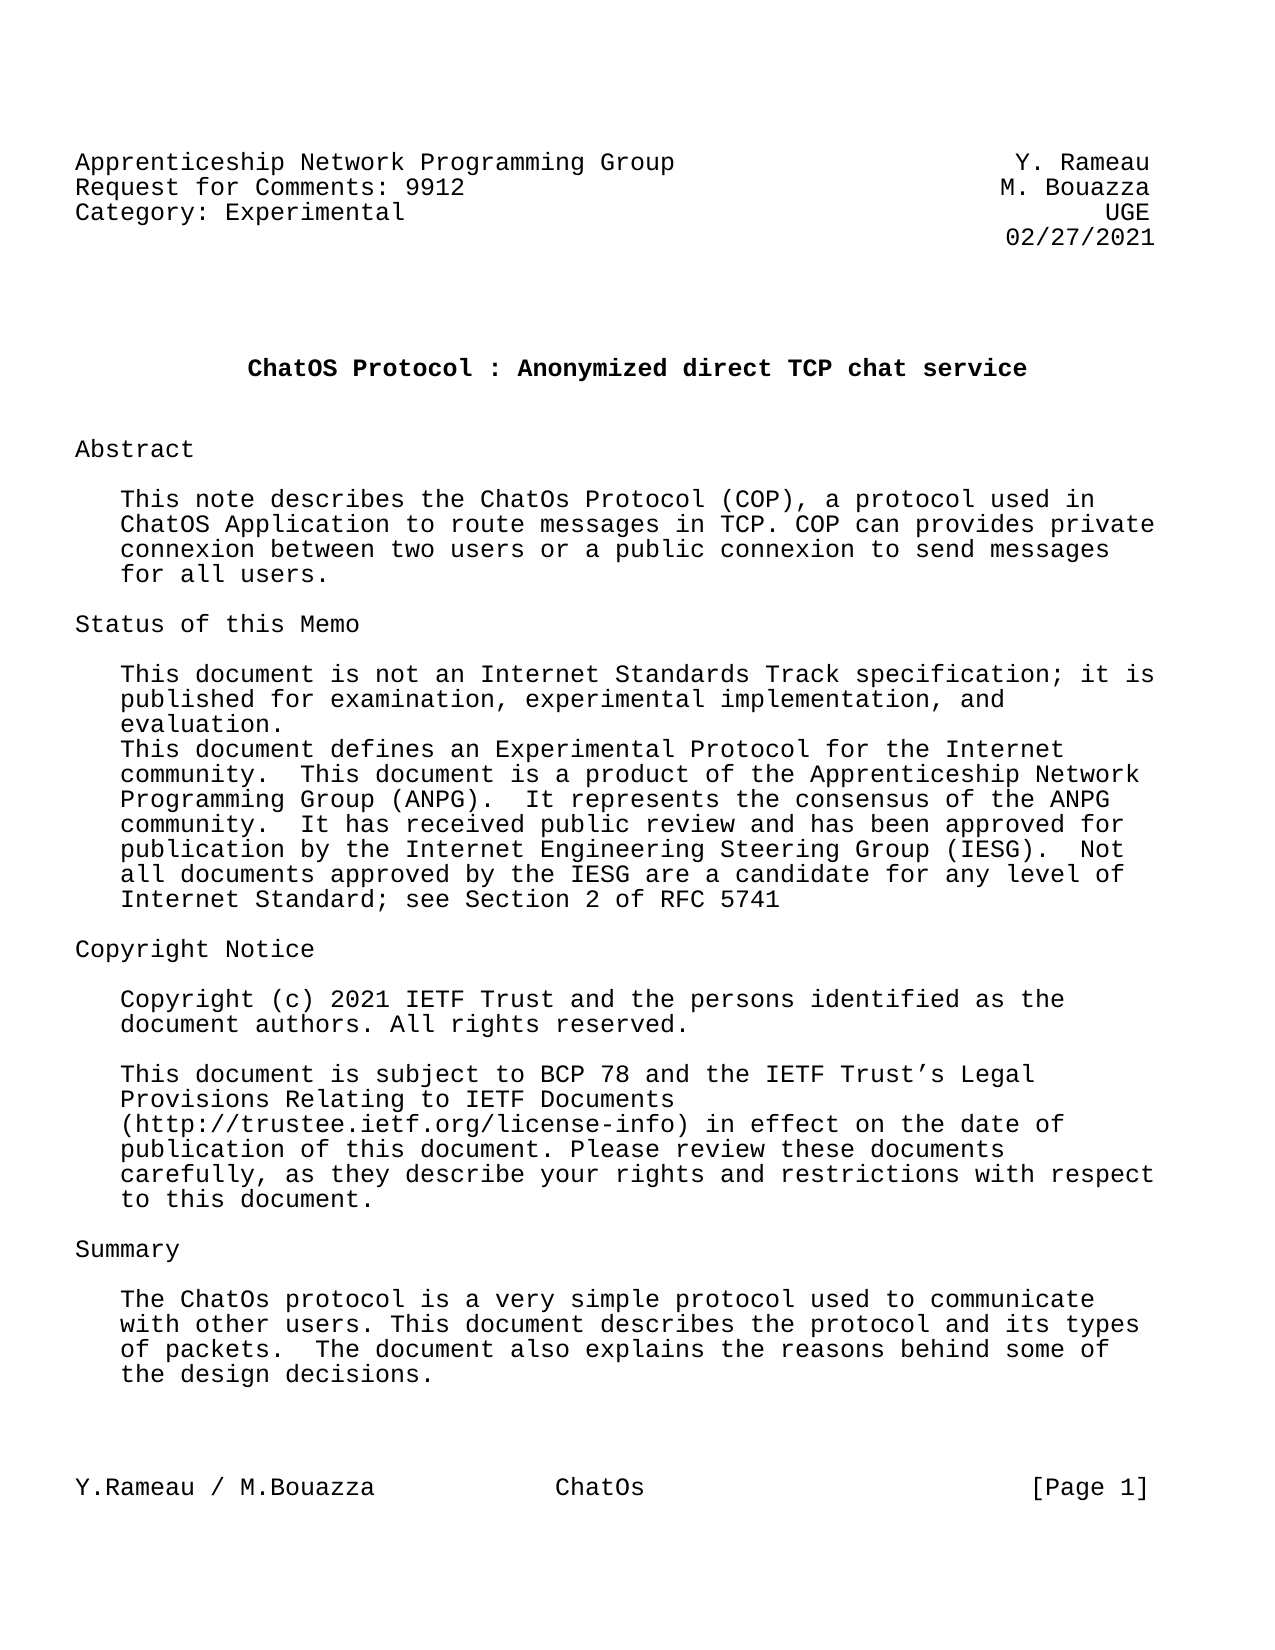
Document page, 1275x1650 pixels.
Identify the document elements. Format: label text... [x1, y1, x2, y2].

text Copyright (c) 2021 IETF Trust and the persons identified as the document authors. All rights reserved. [120, 988, 1155, 1038]
text This document defines an Experimental Protocol for the Internet [120, 738, 1155, 763]
text Status of this Memo [75, 613, 1155, 638]
text Summary [75, 1238, 1155, 1263]
text This document is not an Internet Standards Track specification; it is [120, 663, 1155, 688]
text published for examination, experimental implementation, and [120, 688, 1155, 713]
text Abstract [75, 438, 1155, 463]
text community. This document is a product of the Apprenticeship Network Programming Group (ANPG). It represents the consensus of the ANPG [120, 763, 1155, 813]
text Copyright Notice [75, 938, 1155, 963]
text The ChatOs protocol is a very simple protocol used to communicate with other users. This document describes the protocol and its types of packets. The document also explains the reasons behind some of the design decisions. [120, 1288, 1155, 1388]
text community. It has received public review and has been approved for [120, 813, 1155, 838]
text evaluation. [120, 713, 1155, 738]
text Internet Standard; see Section 2 of RFC 5741 [120, 888, 1155, 913]
text all documents approved by the IESG are a candidate for any level of [120, 863, 1155, 888]
text This note describes the ChatOs Protocol (COP), a protocol used in ChatOS Application to route messages in TCP. COP can provides private connexion between two users or a public connexion to send messages for all users. [120, 488, 1155, 588]
text This document is subject to BCP 78 and the IETF Trust’s Legal Provisions Relating to IETF Documents (http://trustee.ietf.org/license-info) in effect on the date of publication of this document. Please review these documents carefully, as they describe your rights and restrictions with respect to this document. [120, 1063, 1155, 1213]
title ChatOS Protocol : Anonymized direct TCP chat service [120, 328, 1155, 382]
text publication by the Internet Engineering Steering Group (IESG). Not [120, 838, 1155, 863]
